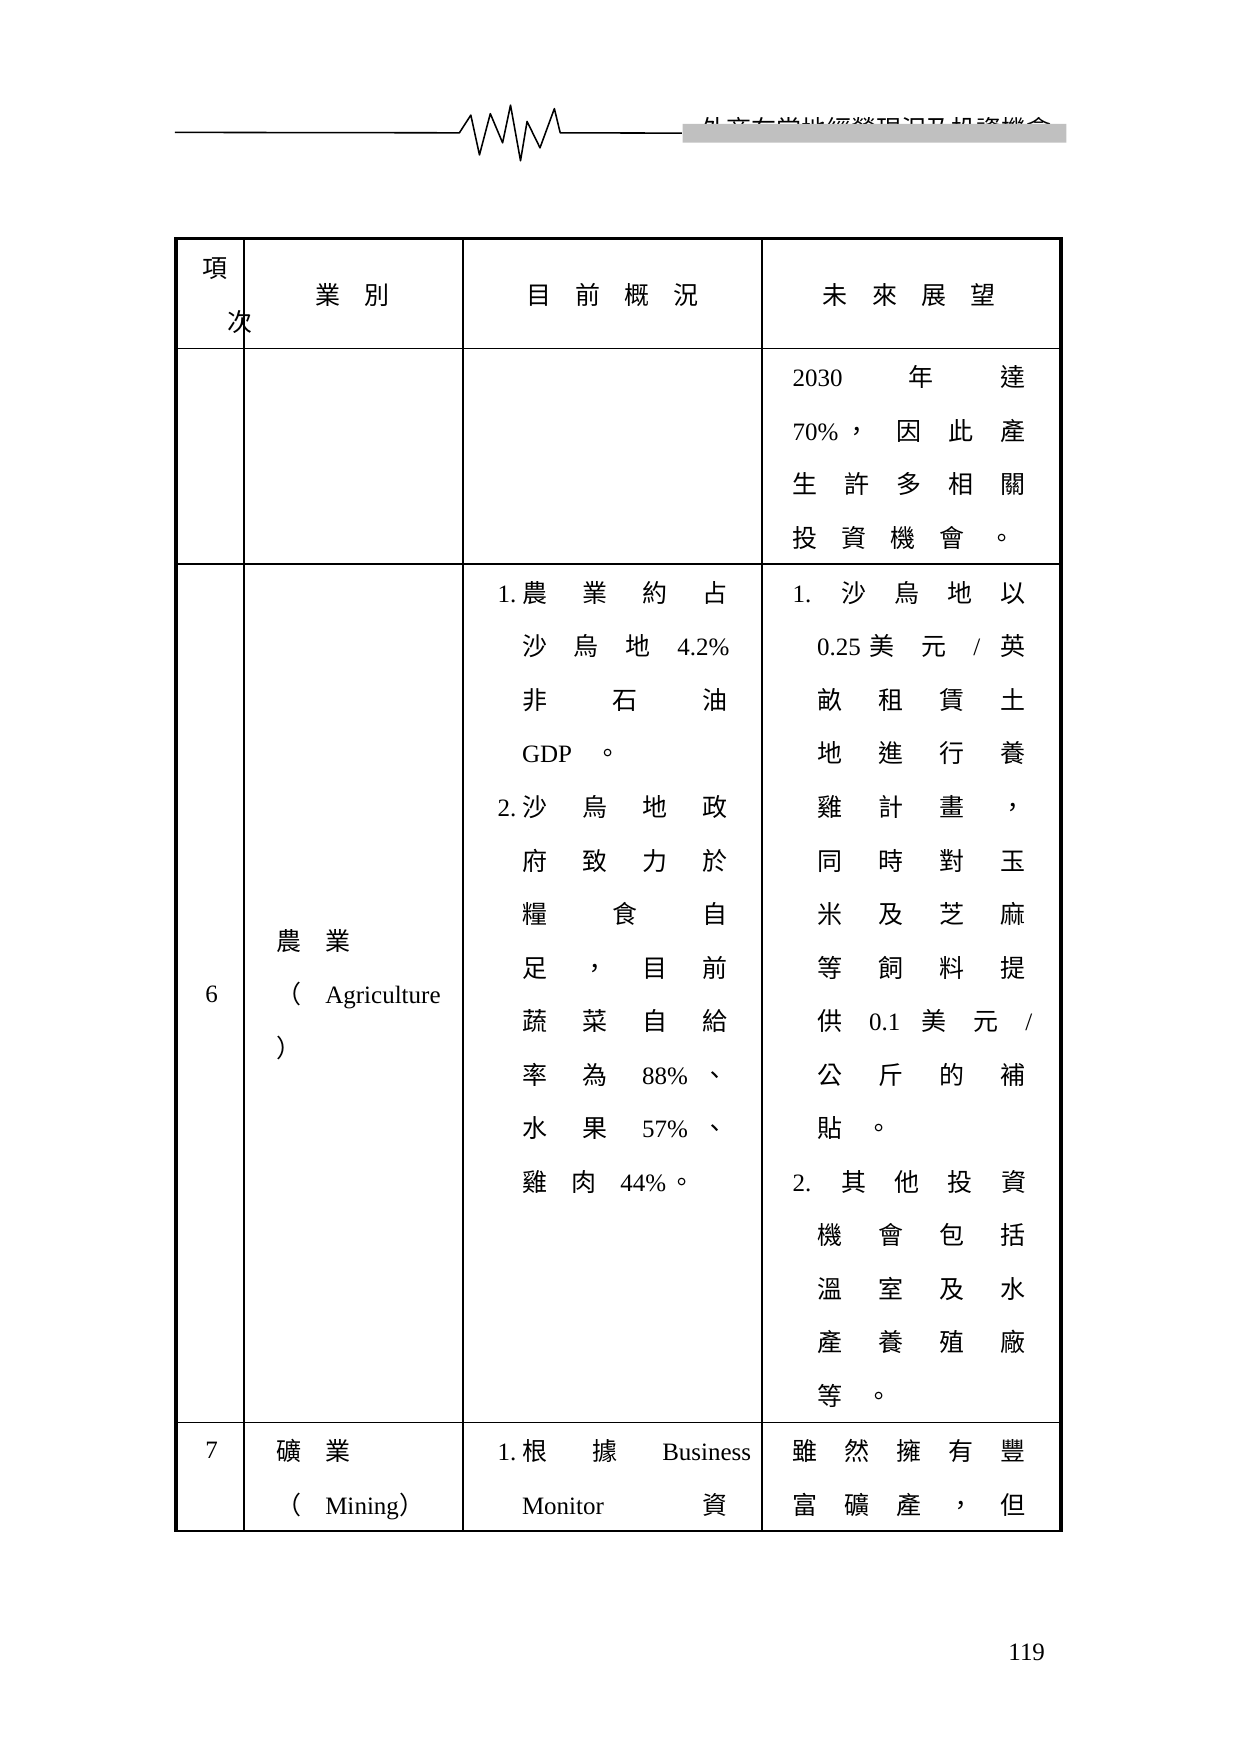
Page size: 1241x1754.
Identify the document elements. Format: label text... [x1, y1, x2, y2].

table_cell 雖然擁有豐富礦產，但 [763, 1423, 1059, 1530]
table_cell [245, 349, 462, 563]
table_cell [178, 349, 243, 563]
table_cell 沙烏地以0.25美元/英畝租賃土地進行養雞計畫，同時對玉米及芝麻等飼料提供0.1美元/公斤的補貼。 其他投資機會包括溫室及水產養殖廠等。 [763, 565, 1059, 1421]
table_header 業別 [245, 240, 462, 347]
table_cell 7 [178, 1423, 243, 1530]
table_header 項次 [178, 240, 243, 347]
table_cell 農業約占沙烏地4.2%非石油GDP。 沙烏地政府致力於糧食自足，目前蔬菜自給率為88%、水果57%、雞肉44%。 [464, 565, 761, 1421]
table_cell 6 [178, 565, 243, 1421]
table_cell [464, 349, 761, 563]
table_cell 農業（Agriculture） [245, 565, 462, 1421]
table_header 未來展望 [763, 240, 1059, 347]
table_cell 礦業（Mining） [245, 1423, 462, 1530]
table_cell 2030年達70%，因此產生許多相關投資機會。 [763, 349, 1059, 563]
table_header 目前概況 [464, 240, 761, 347]
table_cell 根據Business Monitor資 [464, 1423, 761, 1530]
